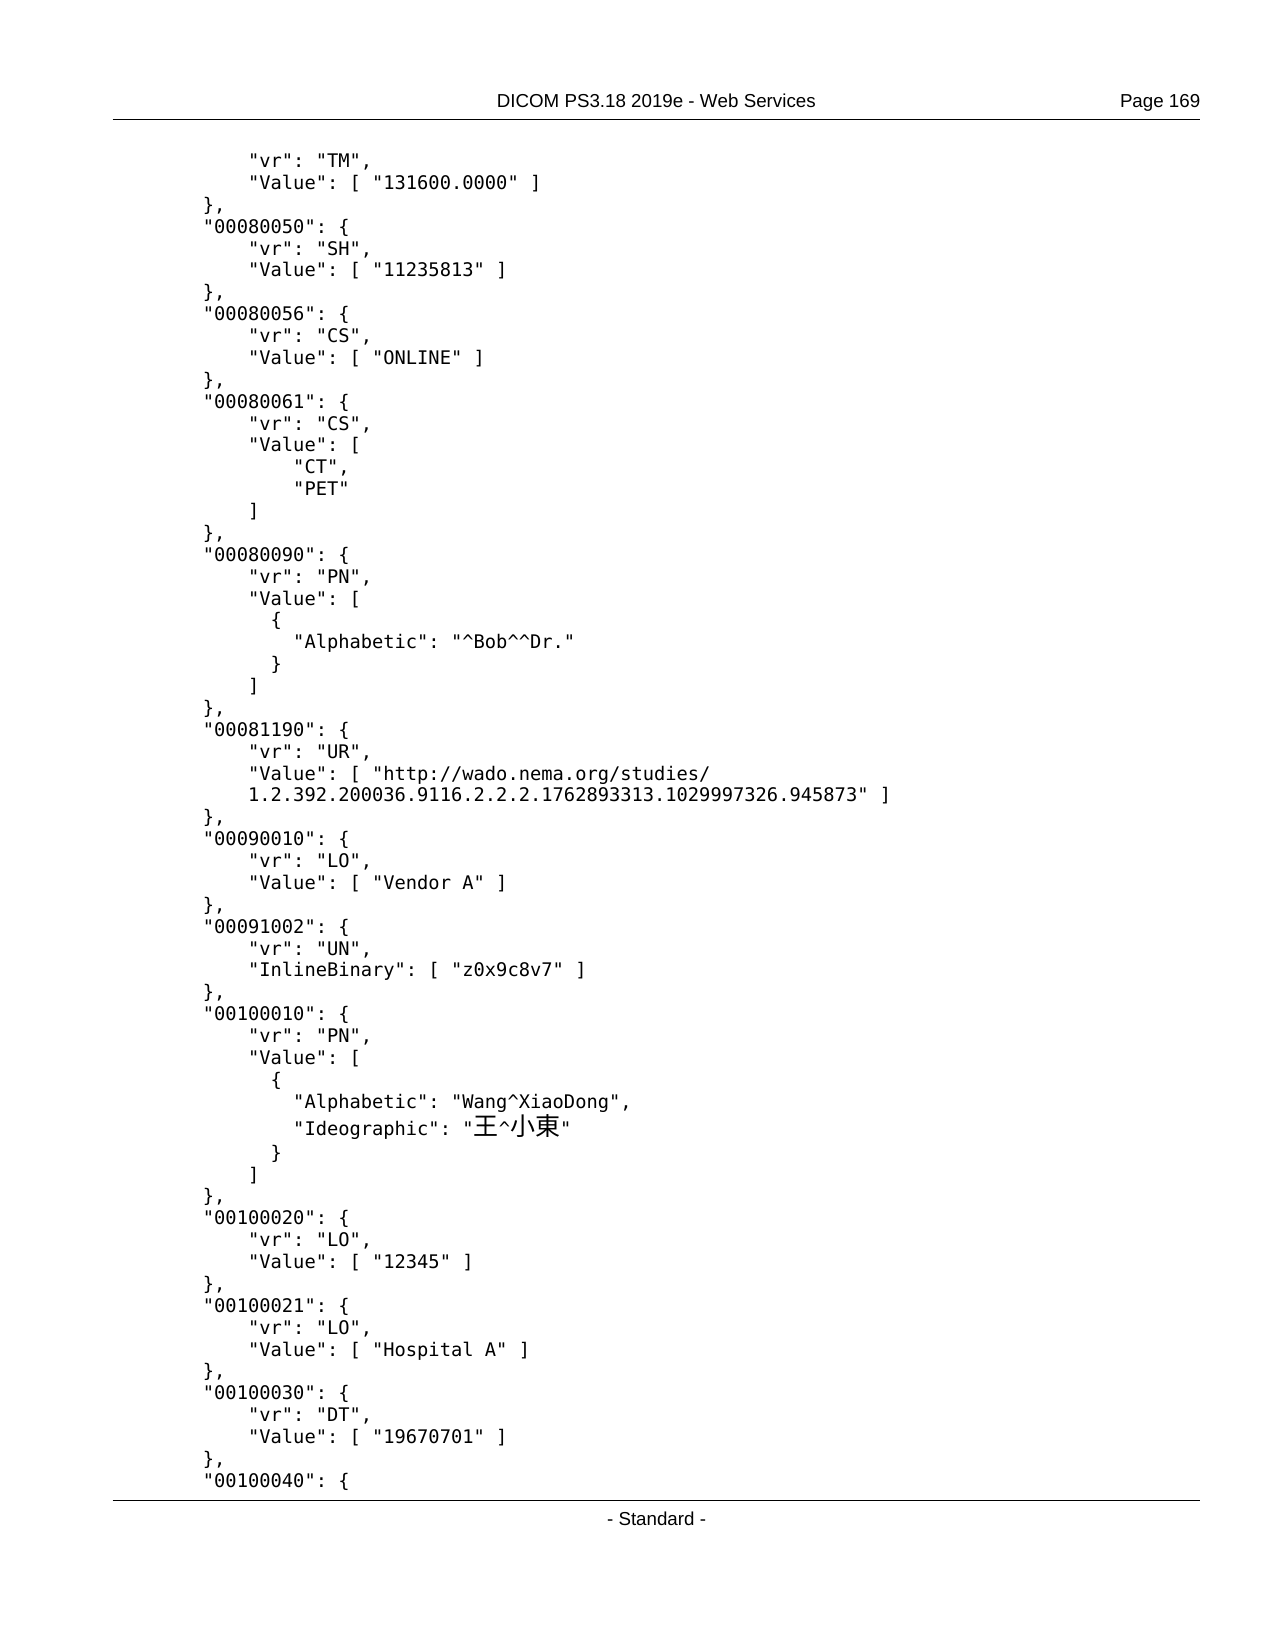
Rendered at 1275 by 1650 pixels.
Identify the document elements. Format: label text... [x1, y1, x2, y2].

text "vr": "TM", "Value": [ "131600.0000" ] }, "00080050": { "vr": "SH", "Value": [ "11235813" ] }, "00080056": { "vr": "CS", "Value": [ "ONLINE" ] }, "00080061": { "vr": "CS", "Value": [ "CT", "PET" ] }, "00080090": { "vr": "PN", "Value": [ { "Alphabetic": "^Bob^^Dr." } ] }, "00081190": { "vr": "UR", "Value": [ "http://wado.nema.org/studies/ 1.2.392.200036.9116.2.2.2.1762893313.1029997326.945873" ] }, "00090010": { "vr": "LO", "Value": [ "Vendor A" ] }, "00091002": { "vr": "UN", "InlineBinary": [ "z0x9c8v7" ] }, "00100010": { "vr": "PN", "Value": [ { "Alphabetic": "Wang^XiaoDong", "Ideographic": "王^小東" } ] }, "00100020": { "vr": "LO", "Value": [ "12345" ] }, "00100021": { "vr": "LO", "Value": [ "Hospital A" ] }, "00100030": { "vr": "DT", "Value": [ "19670701" ] }, "00100040": { [112, 150, 1200, 1492]
